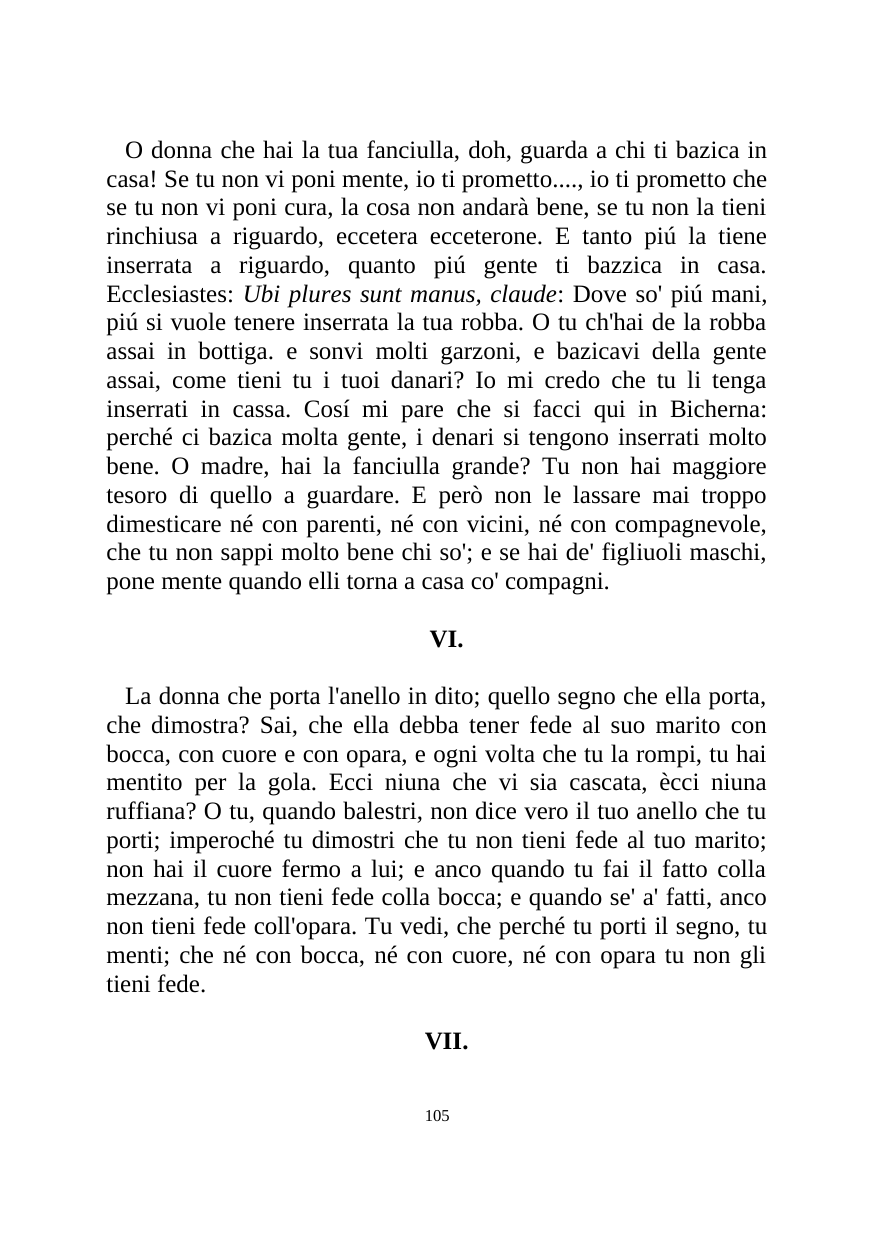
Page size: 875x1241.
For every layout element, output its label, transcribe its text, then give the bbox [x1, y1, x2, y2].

text VI. [106, 624, 768, 652]
text VII. [106, 1026, 768, 1055]
text O donna che hai la tua fanciulla, doh, guarda a chi ti bazica in casa! Se tu non vi poni mente, io ti prometto...., io ti prometto che se tu non vi poni cura, la cosa non andarà bene, se tu non la tieni rinchiusa a riguardo, eccetera ecceterone. E tanto piú la tiene inserrata a riguardo, quanto piú gente ti bazzica in casa. Ecclesiastes: Ubi plures sunt manus, claude: Dove so' piú mani, piú si vuole tenere inserrata la tua robba. O tu ch'hai de la robba assai in bottiga. e sonvi molti garzoni, e bazicavi della gente assai, come tieni tu i tuoi danari? Io mi credo che tu li tenga inserrati in cassa. Cosí mi pare che si facci qui in Bicherna: perché ci bazica molta gente, i denari si tengono inserrati molto bene. O madre, hai la fanciulla grande? Tu non hai maggiore tesoro di quello a guardare. E però non le lassare mai troppo dimesticare né con parenti, né con vicini, né con compagnevole, che tu non sappi molto bene chi so'; e se hai de' figliuoli maschi, pone mente quando elli torna a casa co' compagni. [106, 135, 768, 595]
text La donna che porta l'anello in dito; quello segno che ella porta, che dimostra? Sai, che ella debba tener fede al suo marito con bocca, con cuore e con opara, e ogni volta che tu la rompi, tu hai mentito per la gola. Ecci niuna che vi sia cascata, ècci niuna ruffiana? O tu, quando balestri, non dice vero il tuo anello che tu porti; imperoché tu dimostri che tu non tieni fede al tuo marito; non hai il cuore fermo a lui; e anco quando tu fai il fatto colla mezzana, tu non tieni fede colla bocca; e quando se' a' fatti, anco non tieni fede coll'opara. Tu vedi, che perché tu porti il segno, tu menti; che né con bocca, né con cuore, né con opara tu non gli tieni fede. [106, 681, 768, 997]
